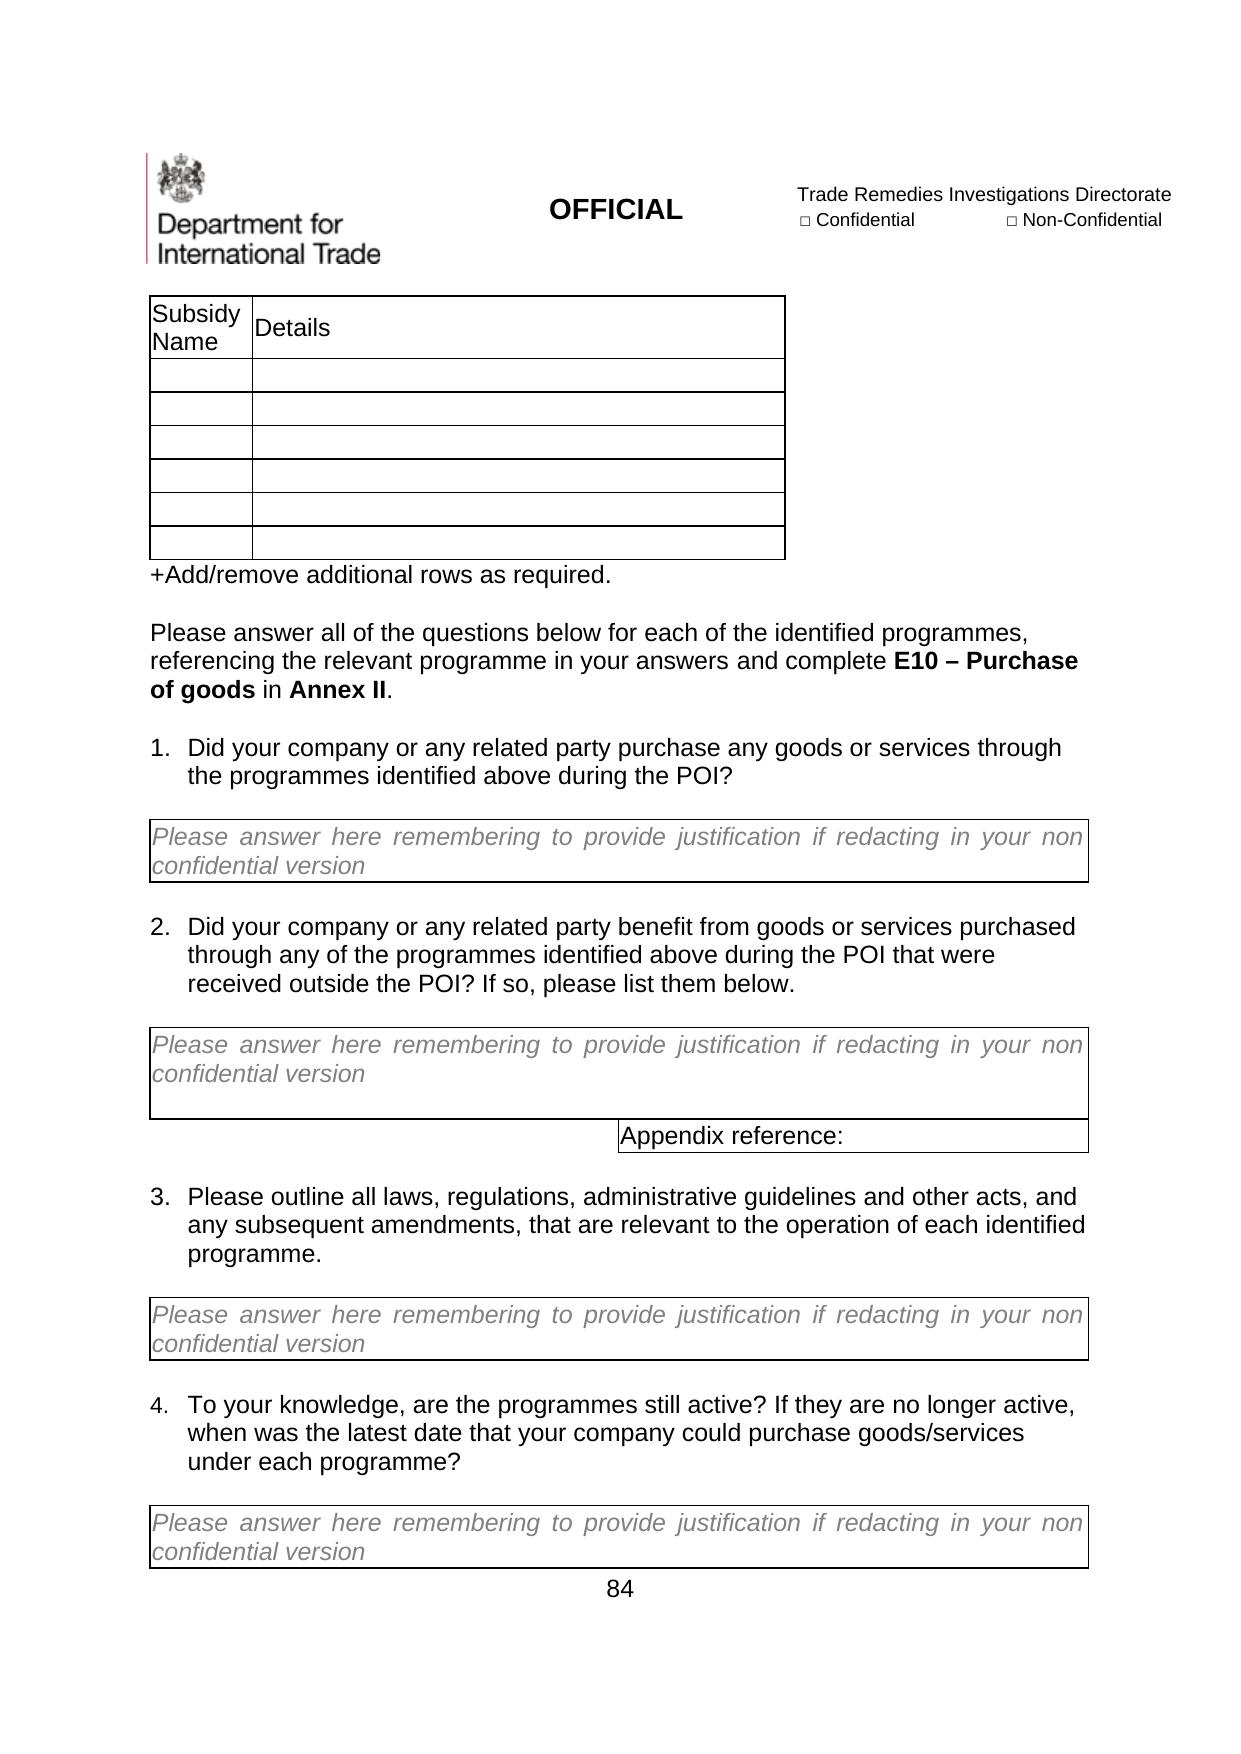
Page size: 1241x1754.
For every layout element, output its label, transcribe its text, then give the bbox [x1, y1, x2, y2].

table_cell [151, 426, 252, 458]
list Did your company or any related party purchase any goods or services through the programmes identified above during the POI? [150, 732, 1090, 790]
table_cell [151, 460, 252, 492]
table_cell [253, 460, 784, 492]
list Please outline all laws, regulations, administrative guidelines and other acts, and any subsequent amendments, that are relevant to the operation of each identified programme. [150, 1182, 1090, 1268]
table_cell [151, 493, 252, 525]
text +Add/remove additional rows as required. [150, 560, 1090, 589]
table_cell [151, 359, 252, 391]
table_header Please answer here remembering to provide justification if redacting in your non confidential version [151, 1028, 1088, 1118]
text Please answer all of the questions below for each of the identified programmes, referencing the relevant programme in your answers and complete E10 – Purchase of goods in Annex II. [150, 617, 1090, 704]
table_header Please answer here remembering to provide justification if redacting in your non confidential version [151, 820, 1088, 881]
table_cell [150, 1120, 618, 1151]
table_cell [151, 393, 252, 425]
table_cell [253, 359, 784, 391]
table_cell Appendix reference: [619, 1120, 1088, 1151]
table_cell [253, 426, 784, 458]
table_header Subsidy Name [151, 297, 252, 358]
table_cell [253, 393, 784, 425]
table_header Please answer here remembering to provide justification if redacting in your non confidential version [151, 1506, 1088, 1567]
table_cell [253, 493, 784, 525]
table_cell [253, 527, 784, 558]
table_header Please answer here remembering to provide justification if redacting in your non confidential version [151, 1298, 1088, 1359]
list Did your company or any related party benefit from goods or services purchased through any of the programmes identified above during the POI that were received outside the POI? If so, please list them below. [150, 912, 1090, 998]
table_header Details [253, 297, 784, 358]
table_cell [151, 527, 252, 558]
list To your knowledge, are the programmes still active? If they are no longer active, when was the latest date that your company could purchase goods/services under each programme? [150, 1390, 1090, 1476]
